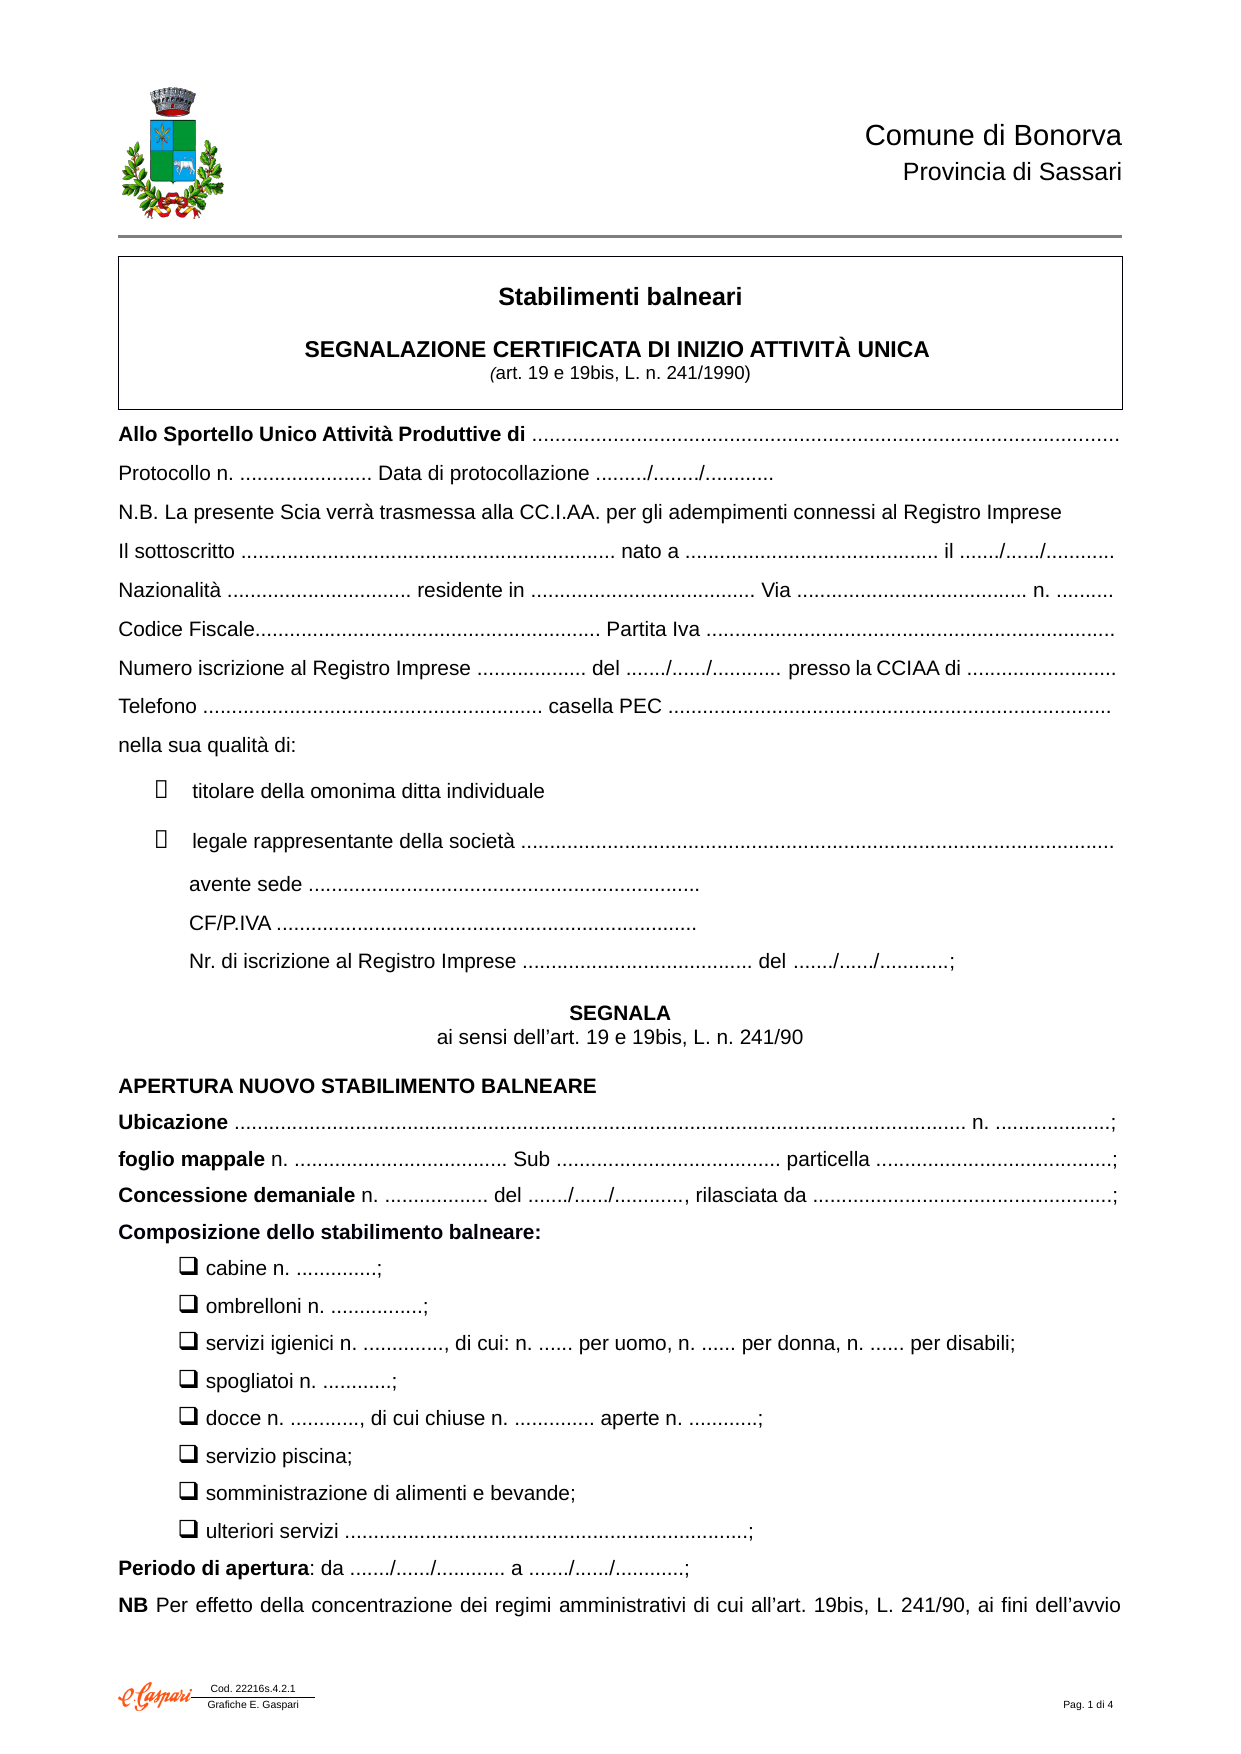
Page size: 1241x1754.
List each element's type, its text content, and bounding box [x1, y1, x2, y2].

text CF/P.IVA ......................................................................... [189, 911, 1122, 934]
text  servizio piscina; [177, 1443, 1122, 1468]
text Periodo di apertura: da ......./....../............ a ......./....../............; [118, 1556, 1122, 1580]
text Composizione dello stabilimento balneare: [118, 1219, 1122, 1243]
text Numero iscrizione al Registro Imprese ................... del ......./....../............ presso la CCIAA di .......................... [118, 655, 1122, 679]
text  ombrelloni n. ................; [177, 1293, 1122, 1318]
text foglio mappale n. ..................................... Sub ....................................... particella .........................................; [118, 1147, 1122, 1171]
text Concessione demaniale n. .................. del ......./....../............, rilasciata da ....................................................; [118, 1183, 1122, 1207]
text NB Per effetto della concentrazione dei regimi amministrativi di cui all’art. 19bis, L. 241/90, ai fini dell’avvio [118, 1592, 1122, 1616]
text ai sensi dell’art. 19 e 19bis, L. n. 241/90 [118, 1025, 1122, 1049]
text avente sede .................................................................... [189, 872, 1122, 896]
text APERTURA NUOVO STABILIMENTO BALNEARE [118, 1074, 1122, 1098]
text  spogliatoi n. ............; [177, 1368, 1122, 1393]
picture [122, 185, 224, 219]
text Telefono ........................................................... casella PEC ............................................................................. [118, 694, 1122, 718]
text Nazionalità ................................ residente in ....................................... Via ........................................ n. .......... [118, 578, 1122, 602]
text Codice Fiscale............................................................ Partita Iva ....................................................................... [118, 616, 1122, 640]
text  docce n. ............, di cui chiuse n. .............. aperte n. ............; [177, 1406, 1122, 1431]
text Allo Sportello Unico Attività Produttive di [118, 422, 1122, 446]
table_header Stabilimenti balneari SEGNALAZIONE CERTIFICATA DI INIZIO ATTIVITÀ UNICA (art. 19 e 19bis, L. n. 241/1990) [119, 257, 1122, 409]
text  ulteriori servizi ......................................................................; [177, 1518, 1122, 1543]
text Ubicazione ............................................................................................................................... n. ....................; [118, 1110, 1122, 1134]
text Protocollo n. ....................... Data di protocollazione ........./......../............ [118, 461, 1122, 485]
text  servizi igienici n. .............., di cui: n. ...... per uomo, n. ...... per donna, n. ...... per disabili; [177, 1331, 1122, 1356]
text  titolare della omonima ditta individuale [153, 772, 1122, 806]
text N.B. La presente Scia verrà trasmessa alla CC.I.AA. per gli adempimenti connessi al Registro Imprese [118, 500, 1122, 524]
picture [196, 152, 224, 157]
text Il sottoscritto ................................................................. nato a ............................................ il ......./....../............ [118, 539, 1122, 563]
text Comune di Bonorva [118, 118, 1122, 152]
text Nr. di iscrizione al Registro Imprese ........................................ del ......./....../............; [189, 949, 1122, 973]
text Provincia di Sassari [118, 157, 1122, 185]
text SEGNALA [118, 1001, 1122, 1025]
text  legale rappresentante della società ....................................................................................................... [153, 822, 1122, 856]
text nella sua qualità di: [118, 733, 1122, 757]
picture [122, 87, 224, 118]
picture [122, 152, 172, 157]
text  cabine n. ..............; [177, 1256, 1122, 1281]
text  somministrazione di alimenti e bevande; [177, 1481, 1122, 1506]
picture [118, 1682, 192, 1711]
